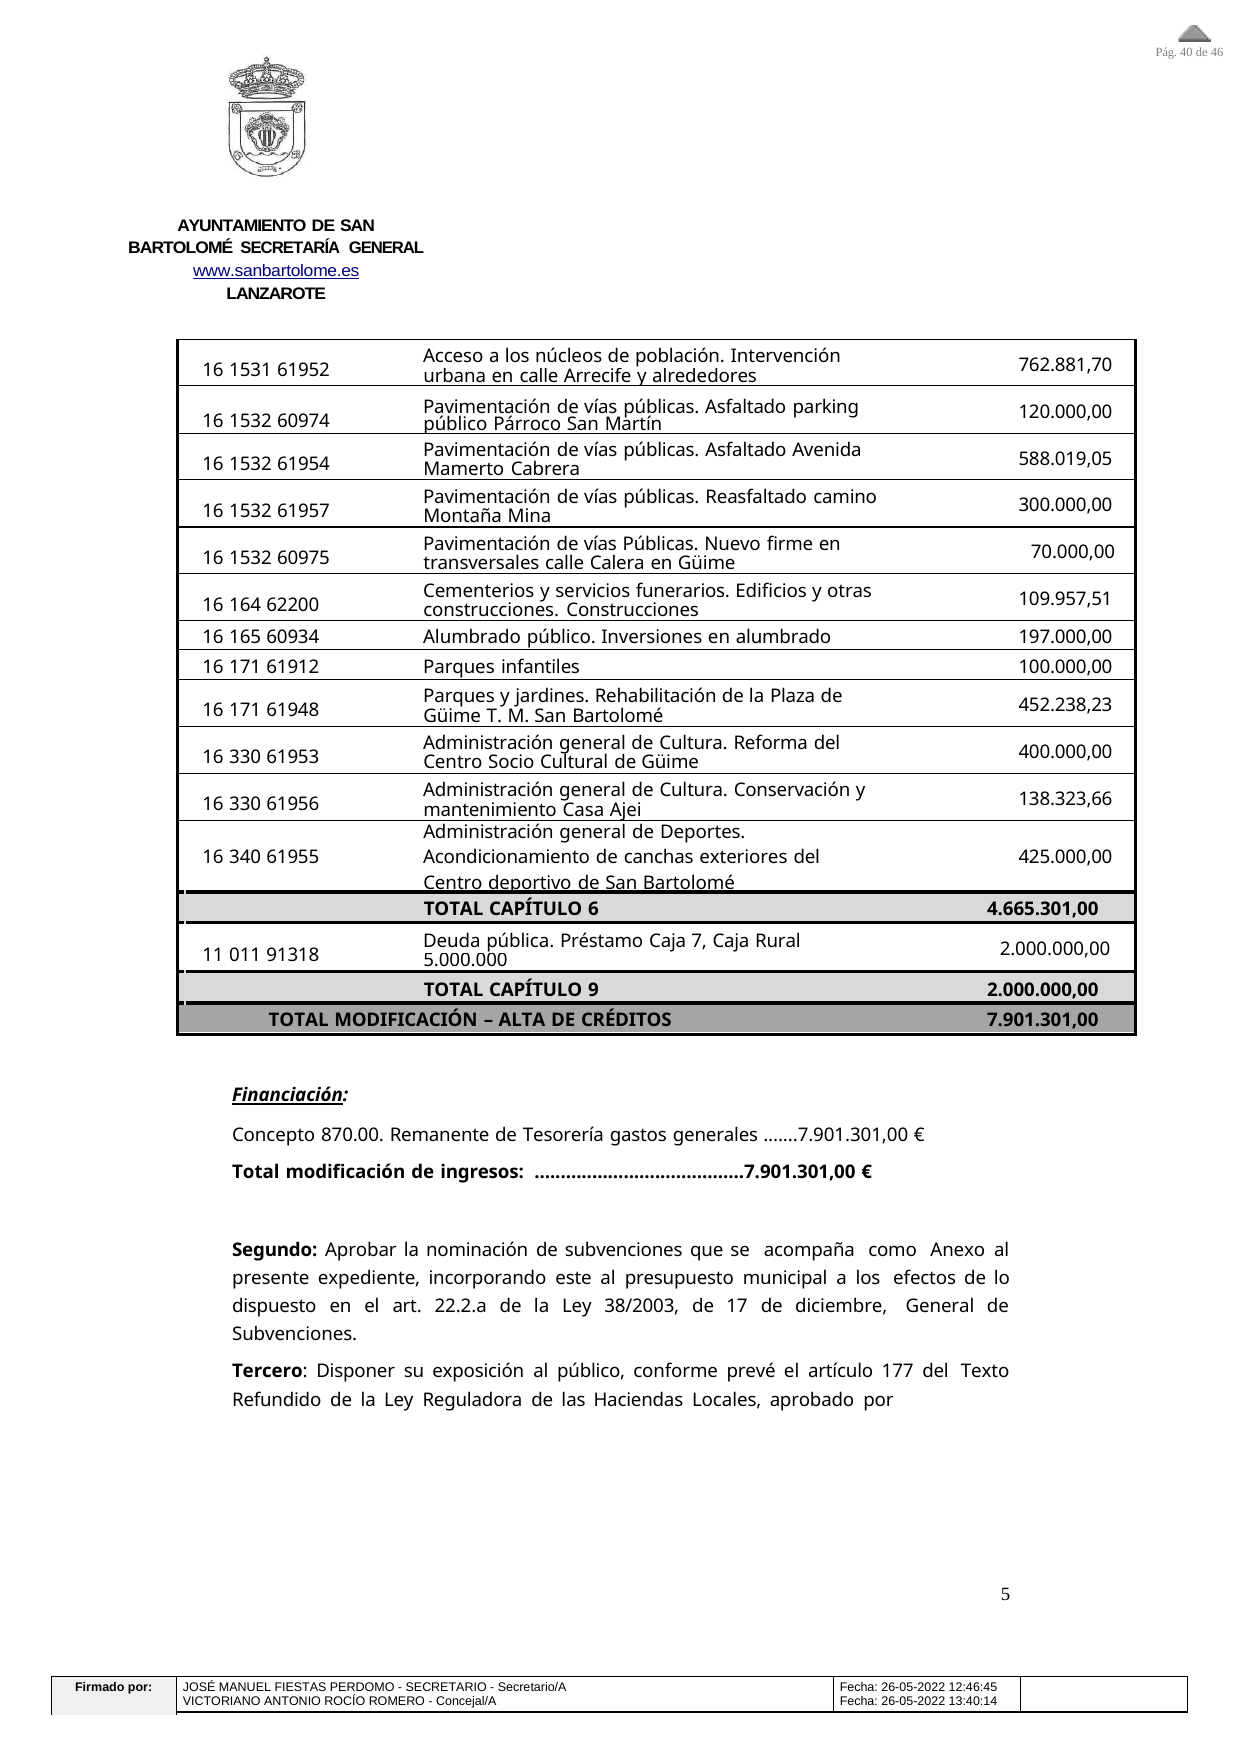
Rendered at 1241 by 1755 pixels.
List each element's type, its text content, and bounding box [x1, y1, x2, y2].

table_cell 16 164 62200 Cementerios y servicios funerarios. Edificios y otras construcciones. Construcciones [179, 574, 925, 620]
text AYUNTAMIENTO DE SAN BARTOLOMÉ SECRETARÍA GENERAL [126, 216, 427, 257]
table_cell 120.000,00 [925, 386, 1134, 432]
picture [1177, 25, 1211, 42]
table_cell 197.000,00 [925, 621, 1134, 649]
table_cell 11 011 91318 Deuda pública. Préstamo Caja 7, Caja Rural 5.000.000 [179, 924, 925, 970]
table_cell 16 330 61953 Administración general de Cultura. Reforma del Centro Socio Cultural de Güime [179, 727, 925, 772]
text Financiación: [232, 1082, 1236, 1107]
table_cell 452.238,23 [925, 680, 1134, 726]
table_header 16 1531 61952 Acceso a los núcleos de población. Intervención urbana en calle Arrecife y alrededores [179, 340, 925, 385]
table_cell 16 171 61948 Parques y jardines. Rehabilitación de la Plaza de Güime T. M. San Bartolomé [179, 680, 925, 726]
picture [224, 55, 310, 179]
text LANZAROTE [42, 283, 511, 303]
table_header [1021, 1677, 1187, 1711]
table_cell 588.019,05 [925, 434, 1134, 479]
table_cell [179, 973, 184, 1001]
table_header Fecha: 26-05-2022 12:46:45 Fecha: 26-05-2022 13:40:14 [834, 1677, 1020, 1711]
text 5 [42, 1583, 1010, 1604]
table_cell TOTAL CAPÍTULO 9 [186, 973, 925, 1001]
table_cell 16 1532 61954 Pavimentación de vías públicas. Asfaltado Avenida Mamerto Cabrera [179, 434, 925, 479]
text Segundo: Aprobar la nominación de subvenciones que se acompaña como Anexo al presente expediente, incorporando este al presupuesto municipal a los efectos de lo dispuesto en el art. 22.2.a de la Ley 38/2003, de 17 de diciembre, General de Subvenciones. [232, 1236, 1010, 1346]
table_header JOSÉ MANUEL FIESTAS PERDOMO - SECRETARIO - Secretario/A VICTORIANO ANTONIO ROCÍO ROMERO - Concejal/A [177, 1677, 833, 1711]
table_cell 16 1532 61957 Pavimentación de vías públicas. Reasfaltado camino Montaña Mina [179, 480, 925, 526]
table_header Firmado por: [52, 1677, 176, 1711]
table_cell 2.000.000,00 [925, 973, 1134, 1001]
table_cell 16 330 61956 Administración general de Cultura. Conservación y mantenimiento Casa Ajei [179, 774, 925, 819]
table_cell 425.000,00 [925, 821, 1134, 890]
text Total modificación de ingresos: ........................................7.901.301,00 € [232, 1158, 1236, 1184]
text Tercero: Disponer su exposición al público, conforme prevé el artículo 177 del Texto Refundido de la Ley Reguladora de las Haciendas Locales, aprobado por [232, 1358, 1009, 1412]
table_cell 400.000,00 [925, 727, 1134, 772]
table_cell 16 171 61912 Parques infantiles [179, 650, 925, 678]
text www.sanbartolome.es [42, 261, 511, 280]
table_cell 70.000,00 [925, 528, 1134, 573]
table_cell 300.000,00 [925, 480, 1134, 526]
table_cell 109.957,51 [925, 574, 1134, 620]
table_cell TOTAL MODIFICACIÓN – ALTA DE CRÉDITOS [179, 1005, 925, 1032]
table_cell Administración general de Deportes. 16 340 61955 Acondicionamiento de canchas exteriores del Centro deportivo de San Bartolomé [179, 821, 925, 890]
table_cell 100.000,00 [925, 650, 1134, 678]
table_cell 7.901.301,00 [925, 1005, 1134, 1032]
table_cell 16 165 60934 Alumbrado público. Inversiones en alumbrado [179, 621, 925, 649]
table_cell 16 1532 60974 Pavimentación de vías públicas. Asfaltado parking público Párroco San Martín [179, 386, 925, 432]
table_cell 2.000.000,00 [925, 924, 1134, 970]
table_cell 4.665.301,00 [925, 894, 1134, 921]
text Concepto 870.00. Remanente de Tesorería gastos generales .......7.901.301,00 € [232, 1121, 1236, 1147]
table_cell 138.323,66 [925, 774, 1134, 819]
table_cell [179, 894, 184, 921]
table_cell TOTAL CAPÍTULO 6 [186, 894, 925, 921]
table_header 762.881,70 [925, 340, 1134, 385]
table_cell 16 1532 60975 Pavimentación de vías Públicas. Nuevo firme en transversales calle Calera en Güime [179, 528, 925, 573]
